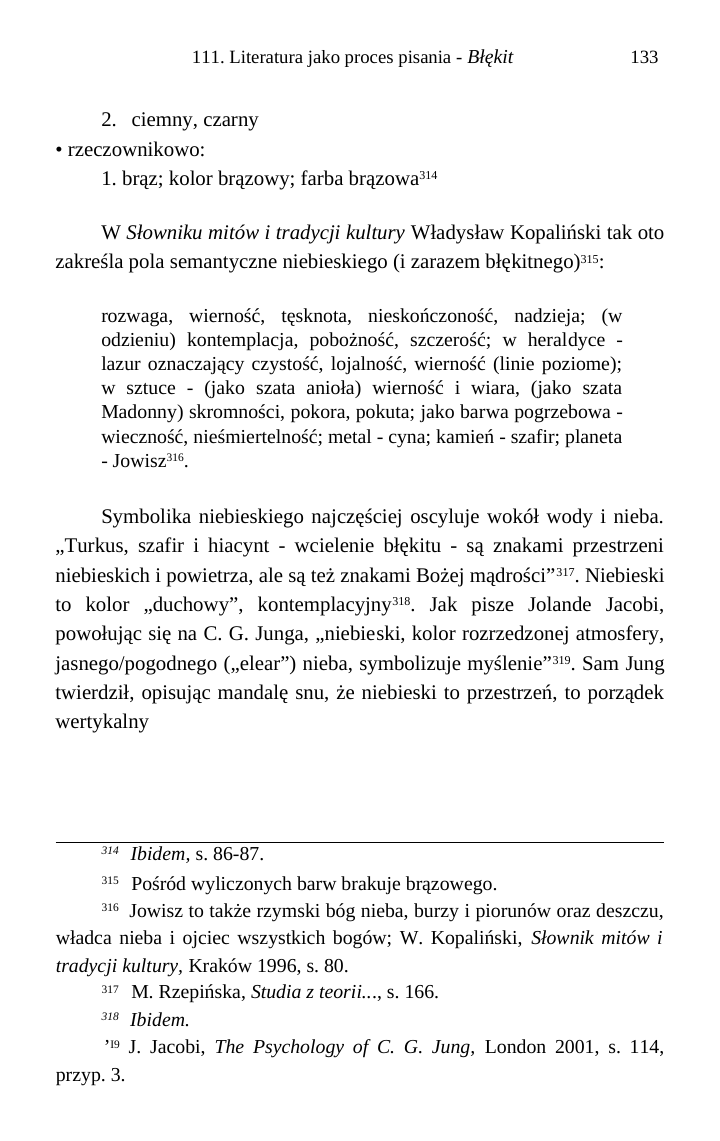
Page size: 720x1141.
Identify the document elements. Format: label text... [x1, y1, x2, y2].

text ’I9 J. Jacobi, The Psychology of C. G. Jung, London 2001, s. 114, przyp. 3. [56, 1035, 664, 1086]
text 315 Pośród wyliczonych barw brakuje brązowego. [56, 872, 664, 895]
text 317 M. Rzepińska, Studia z teorii..., s. 166. [56, 980, 664, 1003]
text 314 Ibidem, s. 86-87. [56, 843, 664, 865]
text rozwaga, wierność, tęsknota, nieskończoność, nadzieja; (w odzieniu) kontemplacja, pobożność, szczerość; w heral­dyce - lazur oznaczający czystość, lojalność, wierność (linie poziome); w sztuce - (jako szata anioła) wierność i wiara, (jako szata Madonny) skromności, pokora, pokuta; jako bar­wa pogrzebowa - wieczność, nieśmiertelność; metal - cyna; kamień - szafir; planeta - Jowisz316. [101, 304, 623, 472]
text 111. Literatura jako proces pisania - Błękit [192, 45, 527, 68]
list ciemny, czarny [55, 107, 664, 131]
text 316 Jowisz to także rzymski bóg nieba, burzy i piorunów oraz deszczu, władca nieba i ojciec wszystkich bogów; W. Kopaliński, Słownik mitów i tradycji kultury, Kraków 1996, s. 80. [56, 899, 664, 976]
text W Słowniku mitów i tradycji kultury Władysław Kopaliński tak oto zakreśla pola semantyczne niebieskiego (i zarazem błę­kitnego)315: [55, 220, 664, 273]
text 1. brąz; kolor brązowy; farba brązowa314 [55, 166, 664, 190]
text 133 [630, 46, 662, 67]
text Symbolika niebieskiego najczęściej oscyluje wokół wody i nieba. „Turkus, szafir i hiacynt - wcielenie błękitu - są znakami przestrzeni niebieskich i powietrza, ale są też znakami Bożej mądrości”317. Niebieski to kolor „duchowy”, kontemplacyjny318. Jak pisze Jolande Jacobi, powołując się na C. G. Junga, „niebie­ski, kolor rozrzedzonej atmosfery, jasnego/pogodnego („elear”) nieba, symbolizuje myślenie”319. Sam Jung twierdził, opisując mandalę snu, że niebieski to przestrzeń, to porządek wertykalny [55, 504, 664, 733]
text 318 Ibidem. [56, 1008, 664, 1027]
text • rzeczownikowo: [55, 137, 664, 161]
